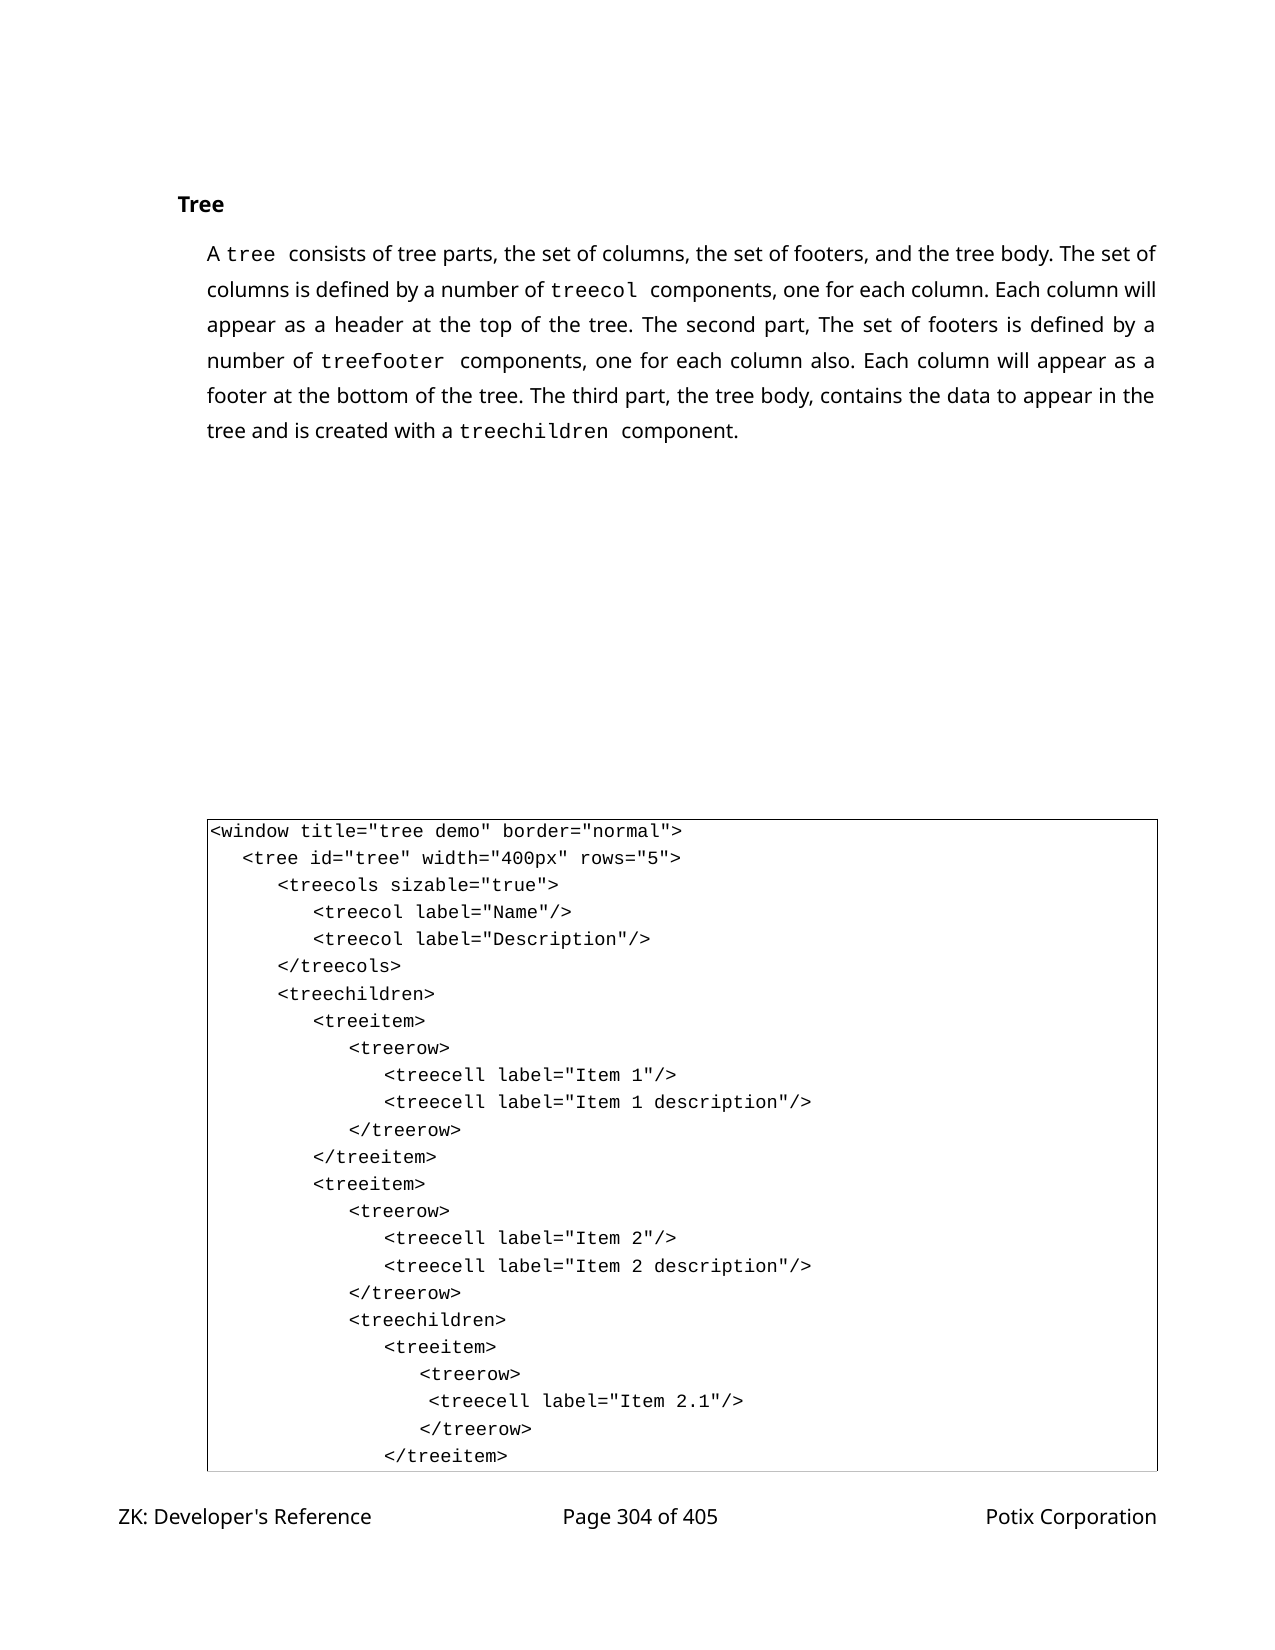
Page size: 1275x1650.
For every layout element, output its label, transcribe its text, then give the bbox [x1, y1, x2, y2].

text <window title="tree demo" border="normal"> [208, 820, 1157, 843]
text <treeitem> [208, 1172, 1157, 1196]
text </treerow> [208, 1117, 1157, 1142]
text <treecell label="Item 2 description"/> [208, 1253, 1157, 1278]
text <tree id="tree" width="400px" rows="5"> [208, 846, 1157, 870]
text <treerow> [208, 1362, 1157, 1386]
text <treechildren> [208, 1308, 1157, 1332]
text <treecol label="Description"/> [208, 927, 1157, 951]
text </treeitem> [208, 1145, 1157, 1169]
text <treechildren> [208, 982, 1157, 1006]
text A tree consists of tree parts, the set of columns, the set of footers, and the tree body. The set of columns is defined by a number of treecol components, one for each column. Each column will appear as a header at the top of the tree. The second part, The set of footers is defined by a number of treefooter components, one for each column also. Each column will appear as a footer at the bottom of the tree. The third part, the tree body, contains the data to appear in the tree and is created with a treechildren component. [207, 239, 1157, 445]
text <treeitem> [208, 1009, 1157, 1033]
text </treeitem> [208, 1444, 1157, 1471]
text <treecell label="Item 1 description"/> [208, 1090, 1157, 1114]
text </treerow> [208, 1281, 1157, 1305]
text <treecell label="Item 2"/> [208, 1226, 1157, 1251]
text <treecol label="Name"/> [208, 900, 1157, 924]
text <treecell label="Item 2.1"/> [208, 1389, 1157, 1414]
text <treecols sizable="true"> [208, 873, 1157, 897]
text <treeitem> [208, 1335, 1157, 1359]
text </treerow> [208, 1417, 1157, 1441]
text <treerow> [208, 1199, 1157, 1223]
text </treecols> [208, 954, 1157, 979]
text <treerow> [208, 1036, 1157, 1060]
text <treecell label="Item 1"/> [208, 1063, 1157, 1087]
subtitle Tree [177, 189, 1157, 219]
